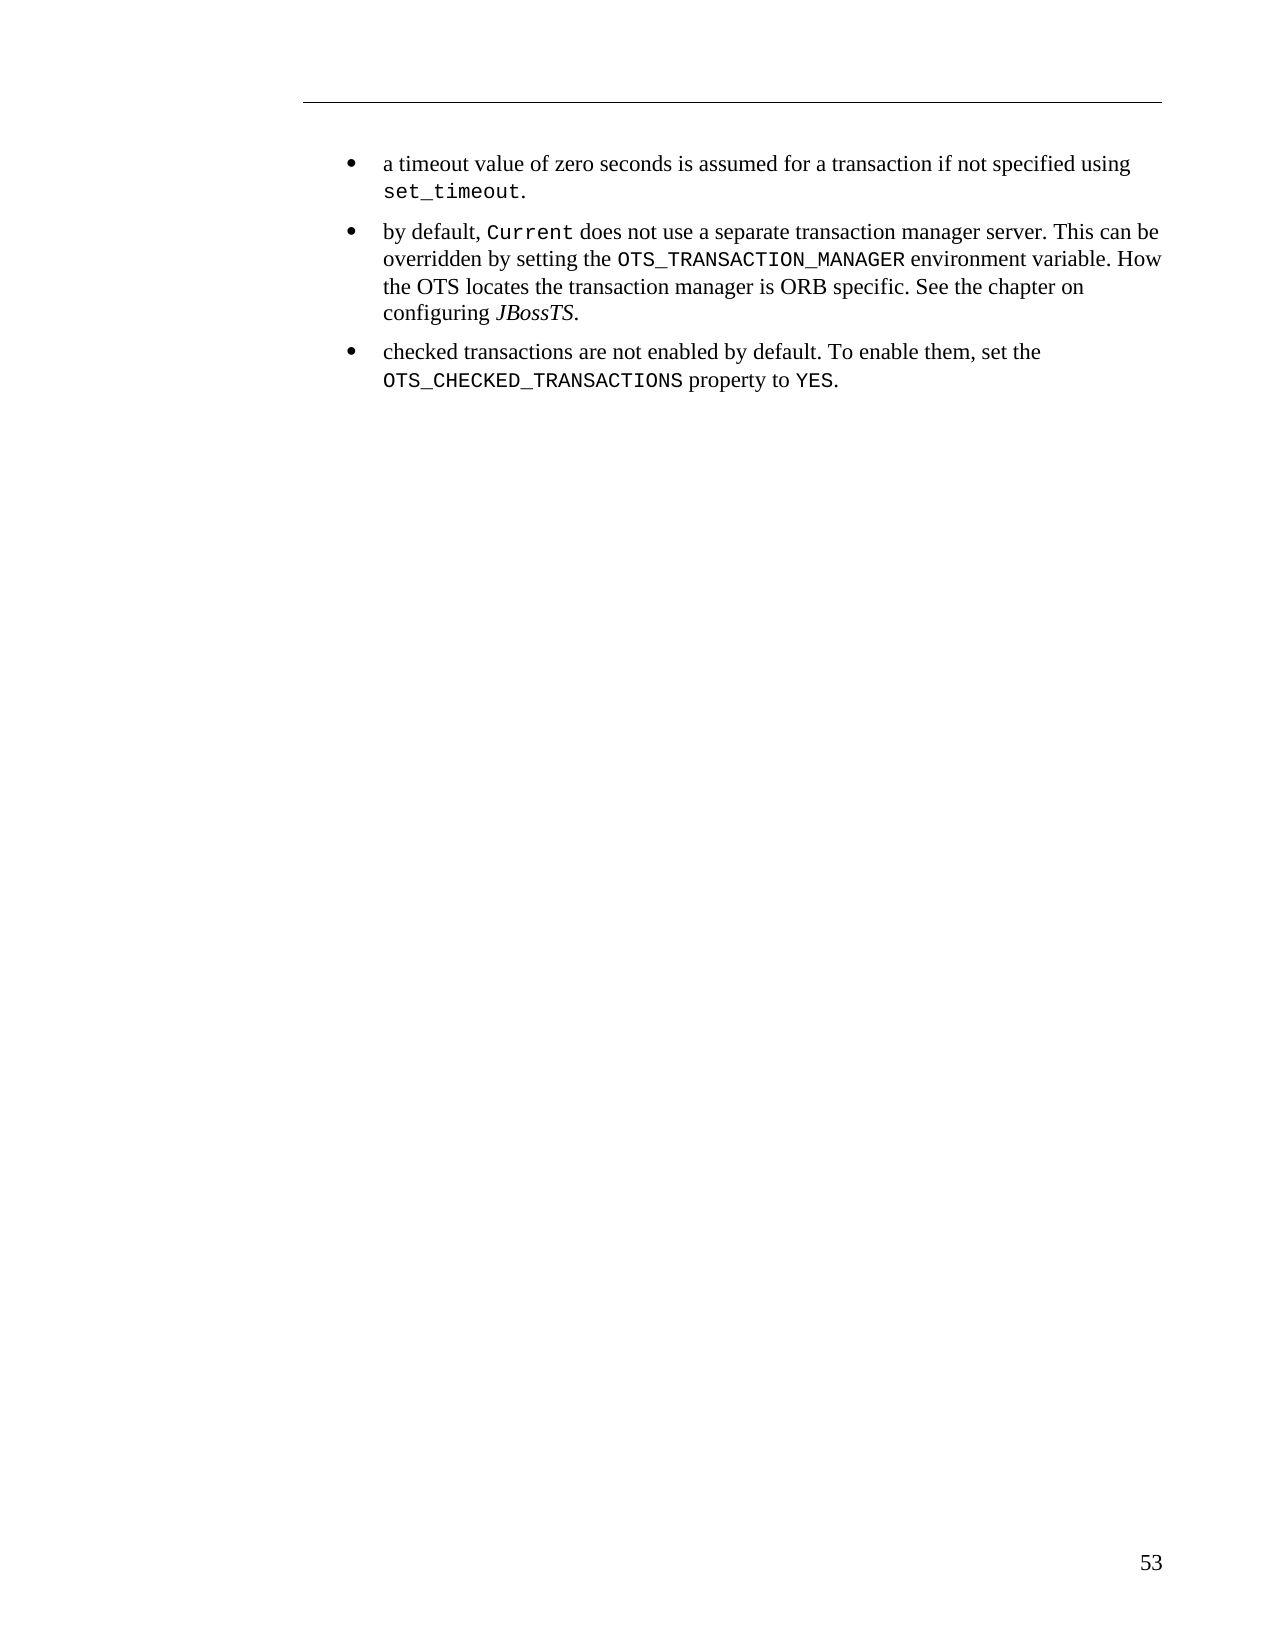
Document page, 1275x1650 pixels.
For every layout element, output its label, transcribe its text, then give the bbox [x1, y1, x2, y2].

list by default, Current does not use a separate transaction manager server. This can be overridden by setting the OTS_TRANSACTION_MANAGER environment variable. How the OTS locates the transaction manager is ORB specific. See the chapter on configuring JBossTS. [347, 218, 1162, 326]
list checked transactions are not enabled by default. To enable them, set the OTS_CHECKED_TRANSACTIONS property to YES. [347, 338, 1162, 393]
list a timeout value of zero seconds is assumed for a transaction if not specified using set_timeout. [347, 150, 1162, 205]
